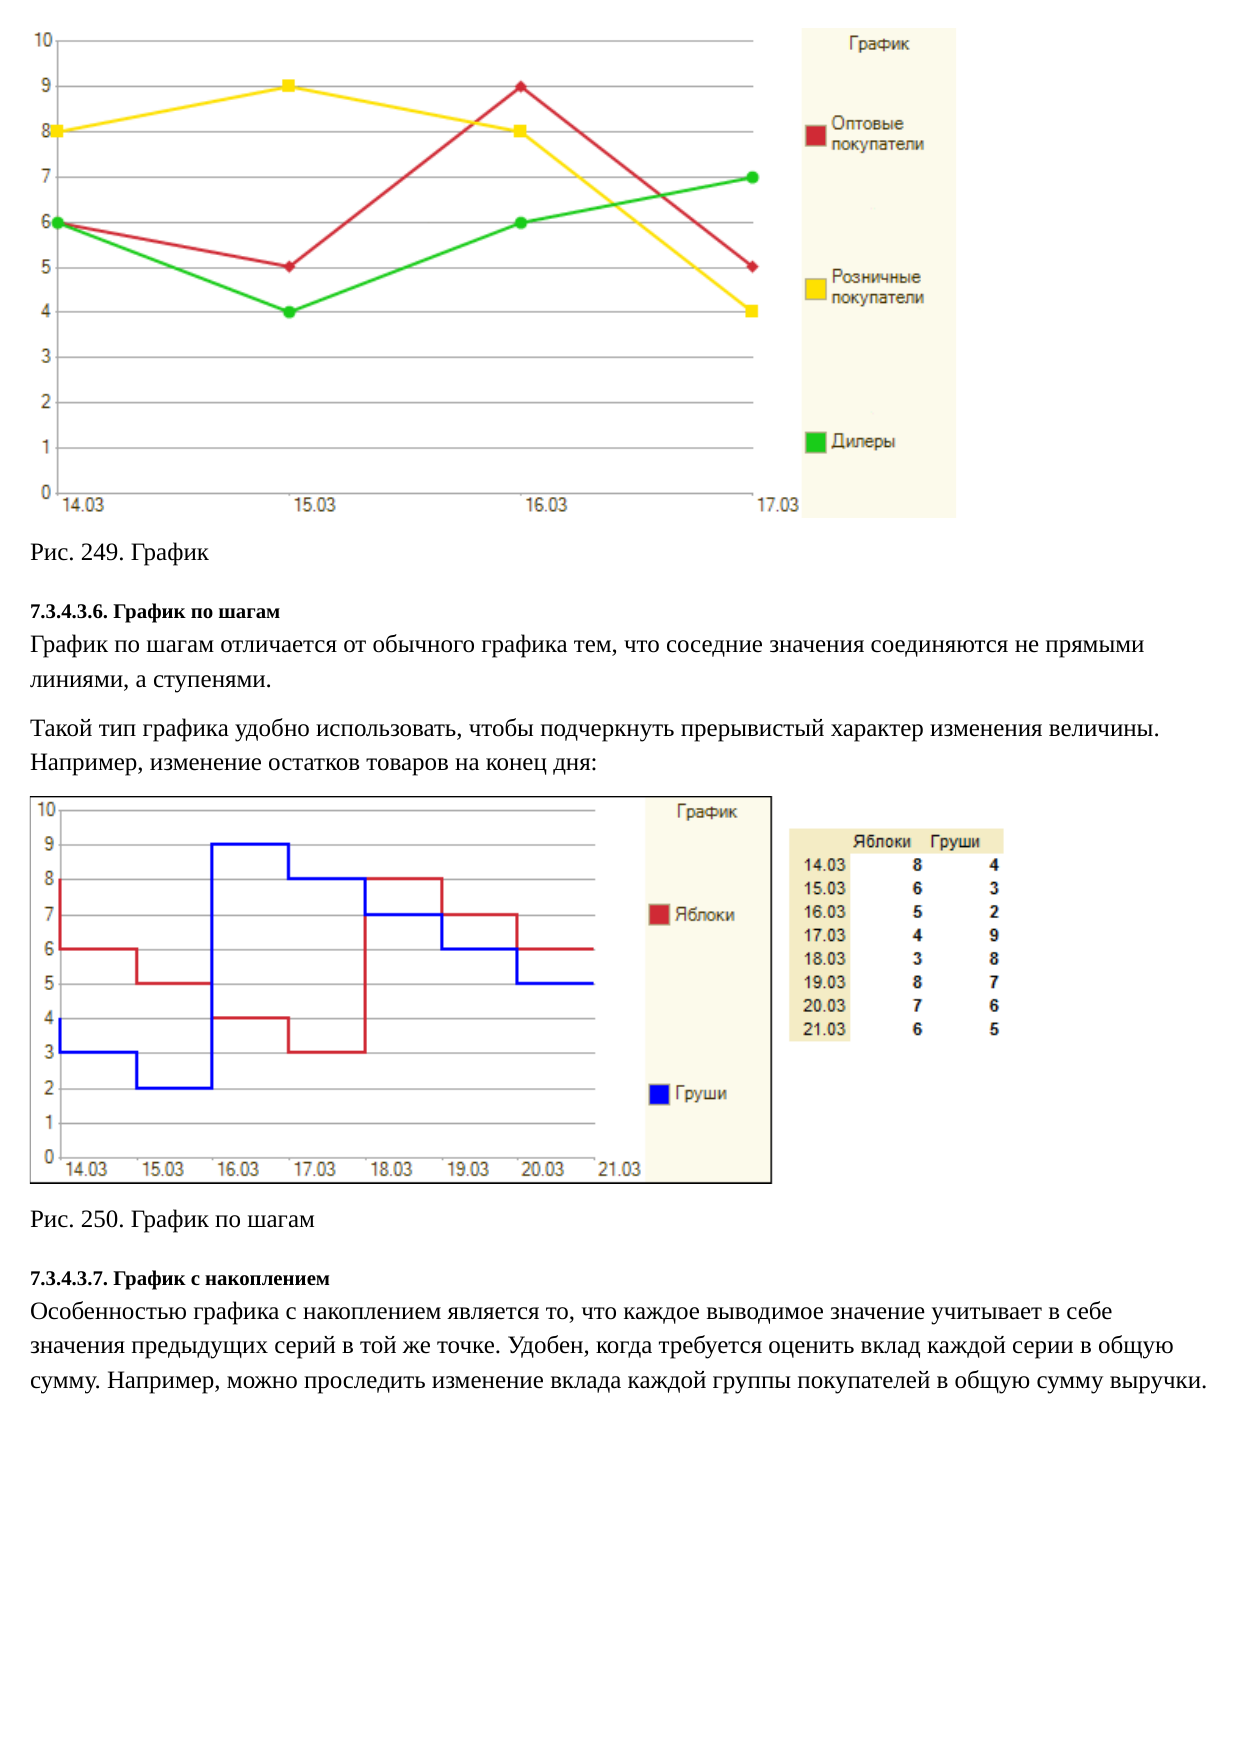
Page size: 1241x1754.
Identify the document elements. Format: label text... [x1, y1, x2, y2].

text График по шагам отличается от обычного графика тем, что соседние значения соединяются не прямыми линиями, а ступенями. [30, 629, 1211, 693]
text Такой тип графика удобно использовать, чтобы подчеркнуть прерывистый характер изменения величины. Например, изменение остатков товаров на конец дня: [30, 713, 1211, 776]
subtitle 7.3.4.3.7. График с накоплением [30, 1266, 1211, 1290]
subtitle 7.3.4.3.6. График по шагам [30, 599, 1211, 623]
text Рис. 250. График по шагам [30, 1204, 1211, 1233]
picture [29, 28, 957, 518]
picture [29, 796, 1007, 1184]
text Особенностью графика с накоплением является то, что каждое выводимое значение учитывает в себе значения предыдущих серий в той же точке. Удобен, когда требуется оценить вклад каждой серии в общую сумму. Например, можно проследить изменение вклада каждой группы покупателей в общую сумму выручки. [30, 1296, 1211, 1394]
text Рис. 249. График [30, 537, 1211, 566]
